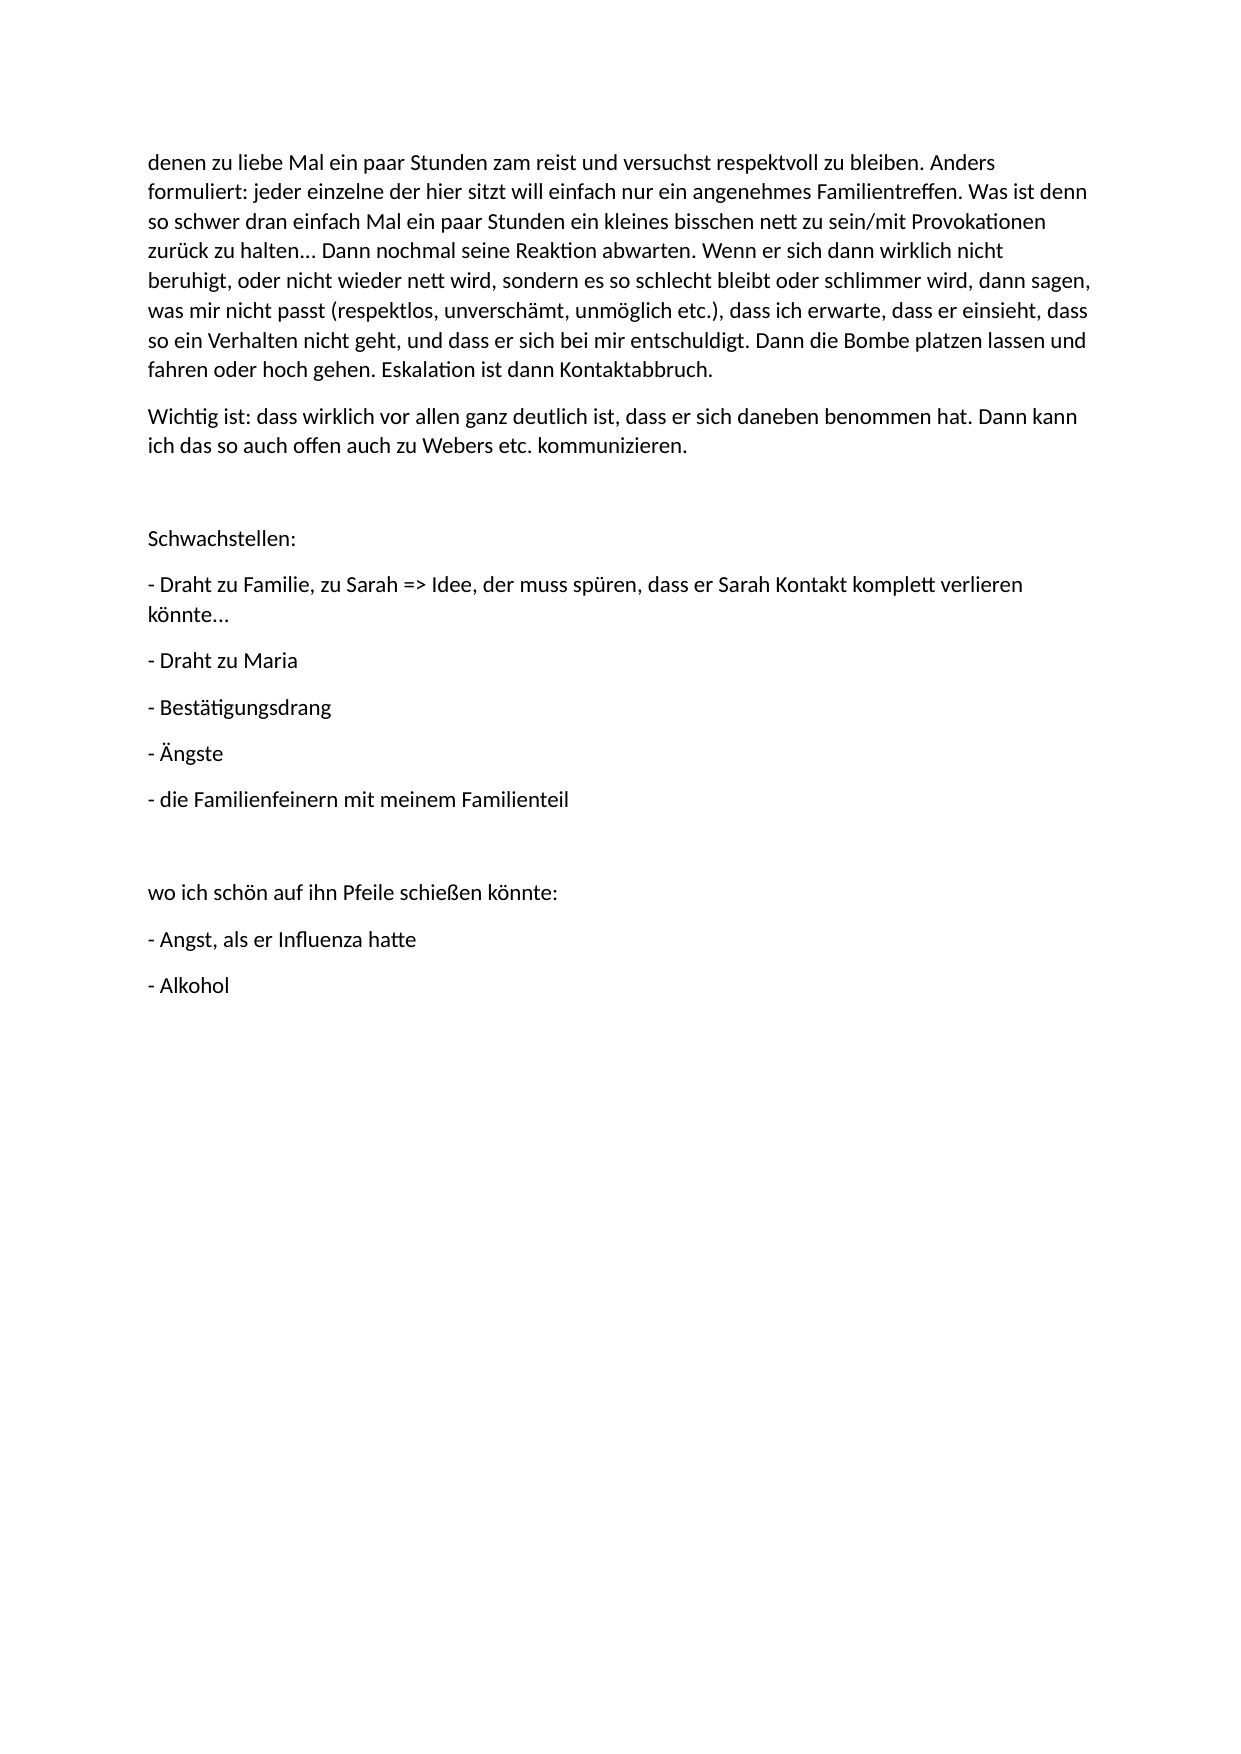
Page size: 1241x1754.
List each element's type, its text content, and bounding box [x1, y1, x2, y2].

text denen zu liebe Mal ein paar Stunden zam reist und versuchst respektvoll zu bleiben. Anders formuliert: jeder einzelne der hier sitzt will einfach nur ein angenehmes Familientreffen. Was ist denn so schwer dran einfach Mal ein paar Stunden ein kleines bisschen nett zu sein/mit Provokationen zurück zu halten... Dann nochmal seine Reaktion abwarten. Wenn er sich dann wirklich nicht beruhigt, oder nicht wieder nett wird, sondern es so schlecht bleibt oder schlimmer wird, dann sagen, was mir nicht passt (respektlos, unverschämt, unmöglich etc.), dass ich erwarte, dass er einsieht, dass so ein Verhalten nicht geht, und dass er sich bei mir entschuldigt. Dann die Bombe platzen lassen und fahren oder hoch gehen. Eskalation ist dann Kontaktabbruch. [148, 148, 1093, 383]
text - Draht zu Familie, zu Sarah => Idee, der muss spüren, dass er Sarah Kontakt komplett verlieren könnte... [148, 571, 1093, 628]
text Schwachstellen: [148, 524, 1093, 552]
text - Angst, als er Influenza hatte [148, 925, 1093, 953]
text Wichtig ist: dass wirklich vor allen ganz deutlich ist, dass er sich daneben benommen hat. Dann kann ich das so auch offen auch zu Webers etc. kommunizieren. [148, 402, 1093, 459]
text - Alkohol [148, 971, 1093, 999]
text - Draht zu Maria [148, 647, 1093, 674]
text wo ich schön auf ihn Pfeile schießen könnte: [148, 878, 1093, 906]
text - Ängste [148, 739, 1093, 767]
text - die Familienfeinern mit meinem Familienteil [148, 786, 1093, 814]
text - Bestätigungsdrang [148, 693, 1093, 721]
